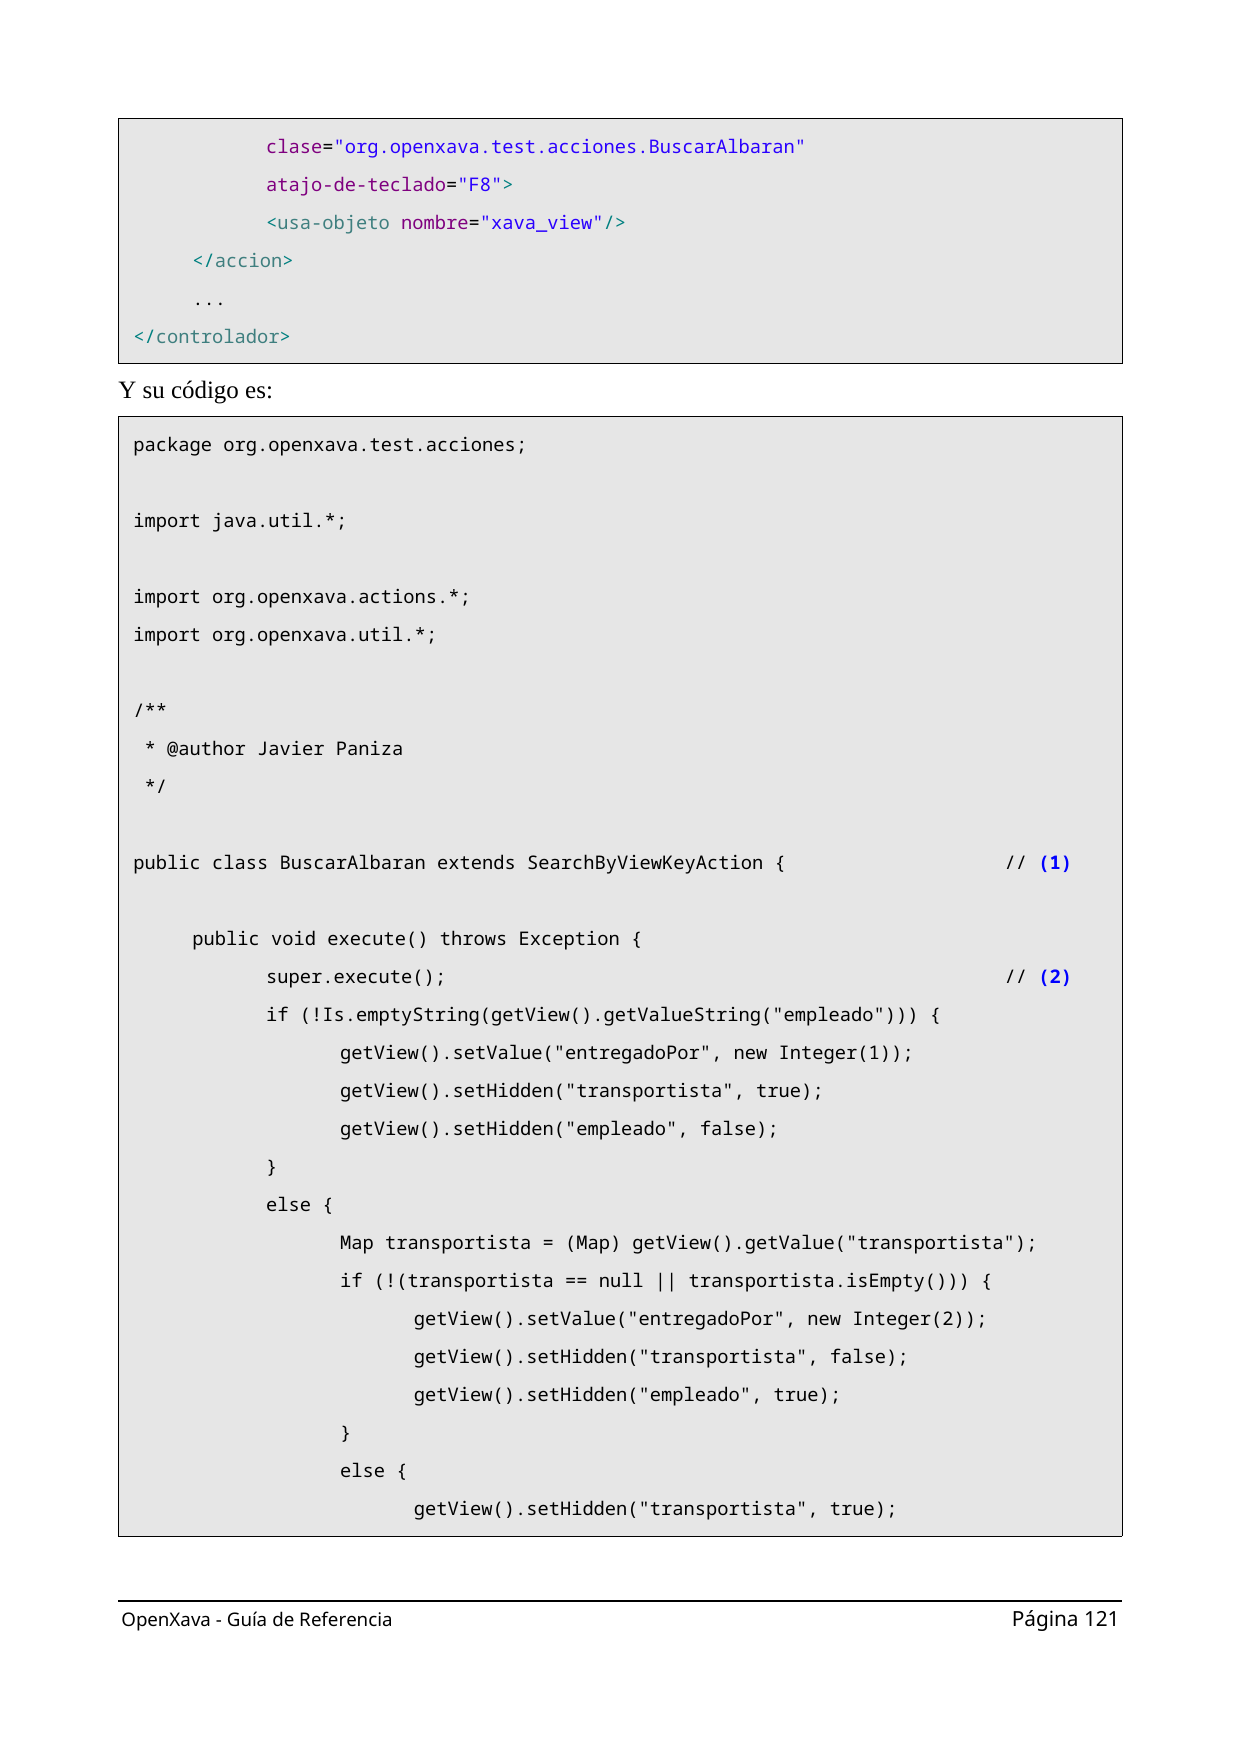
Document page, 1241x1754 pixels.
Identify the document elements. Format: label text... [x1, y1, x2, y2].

text super.execute(); // (2) [119, 948, 1122, 987]
text ... [119, 270, 1122, 308]
text if (!Is.emptyString(getView().getValueString("empleado"))) { [119, 987, 1122, 1024]
text * @author Javier Paniza [119, 720, 1122, 758]
text } [119, 1405, 1122, 1443]
text if (!(transportista == null || transportista.isEmpty())) { [119, 1253, 1122, 1291]
text } [119, 1139, 1122, 1177]
text package org.openxava.test.acciones; [119, 417, 1122, 454]
text getView().setValue("entregadoPor", new Integer(2)); [119, 1291, 1122, 1329]
text public void execute() throws Exception { [119, 911, 1122, 948]
text getView().setValue("entregadoPor", new Integer(1)); [119, 1024, 1122, 1063]
text </controlador> [119, 308, 1122, 363]
text public class BuscarAlbaran extends SearchByViewKeyAction { // (1) [119, 834, 1122, 872]
text Map transportista = (Map) getView().getValue("transportista"); [119, 1215, 1122, 1253]
text getView().setHidden("empleado", false); [119, 1101, 1122, 1139]
text atajo-de-teclado="F8"> [119, 156, 1122, 194]
text import java.util.*; [119, 492, 1122, 530]
text getView().setHidden("transportista", true); [119, 1063, 1122, 1101]
text <usa-objeto nombre="xava_view"/> [119, 194, 1122, 232]
text else { [119, 1177, 1122, 1215]
text </accion> [119, 232, 1122, 270]
text */ [119, 758, 1122, 796]
text Y su código es: [118, 376, 1122, 404]
text clase="org.openxava.test.acciones.BuscarAlbaran" [119, 119, 1122, 156]
text else { [119, 1443, 1122, 1481]
text getView().setHidden("transportista", true); [119, 1481, 1122, 1536]
text getView().setHidden("transportista", false); [119, 1329, 1122, 1367]
text getView().setHidden("empleado", true); [119, 1367, 1122, 1405]
text /** [119, 682, 1122, 720]
text import org.openxava.actions.*; [119, 568, 1122, 606]
text import org.openxava.util.*; [119, 606, 1122, 644]
